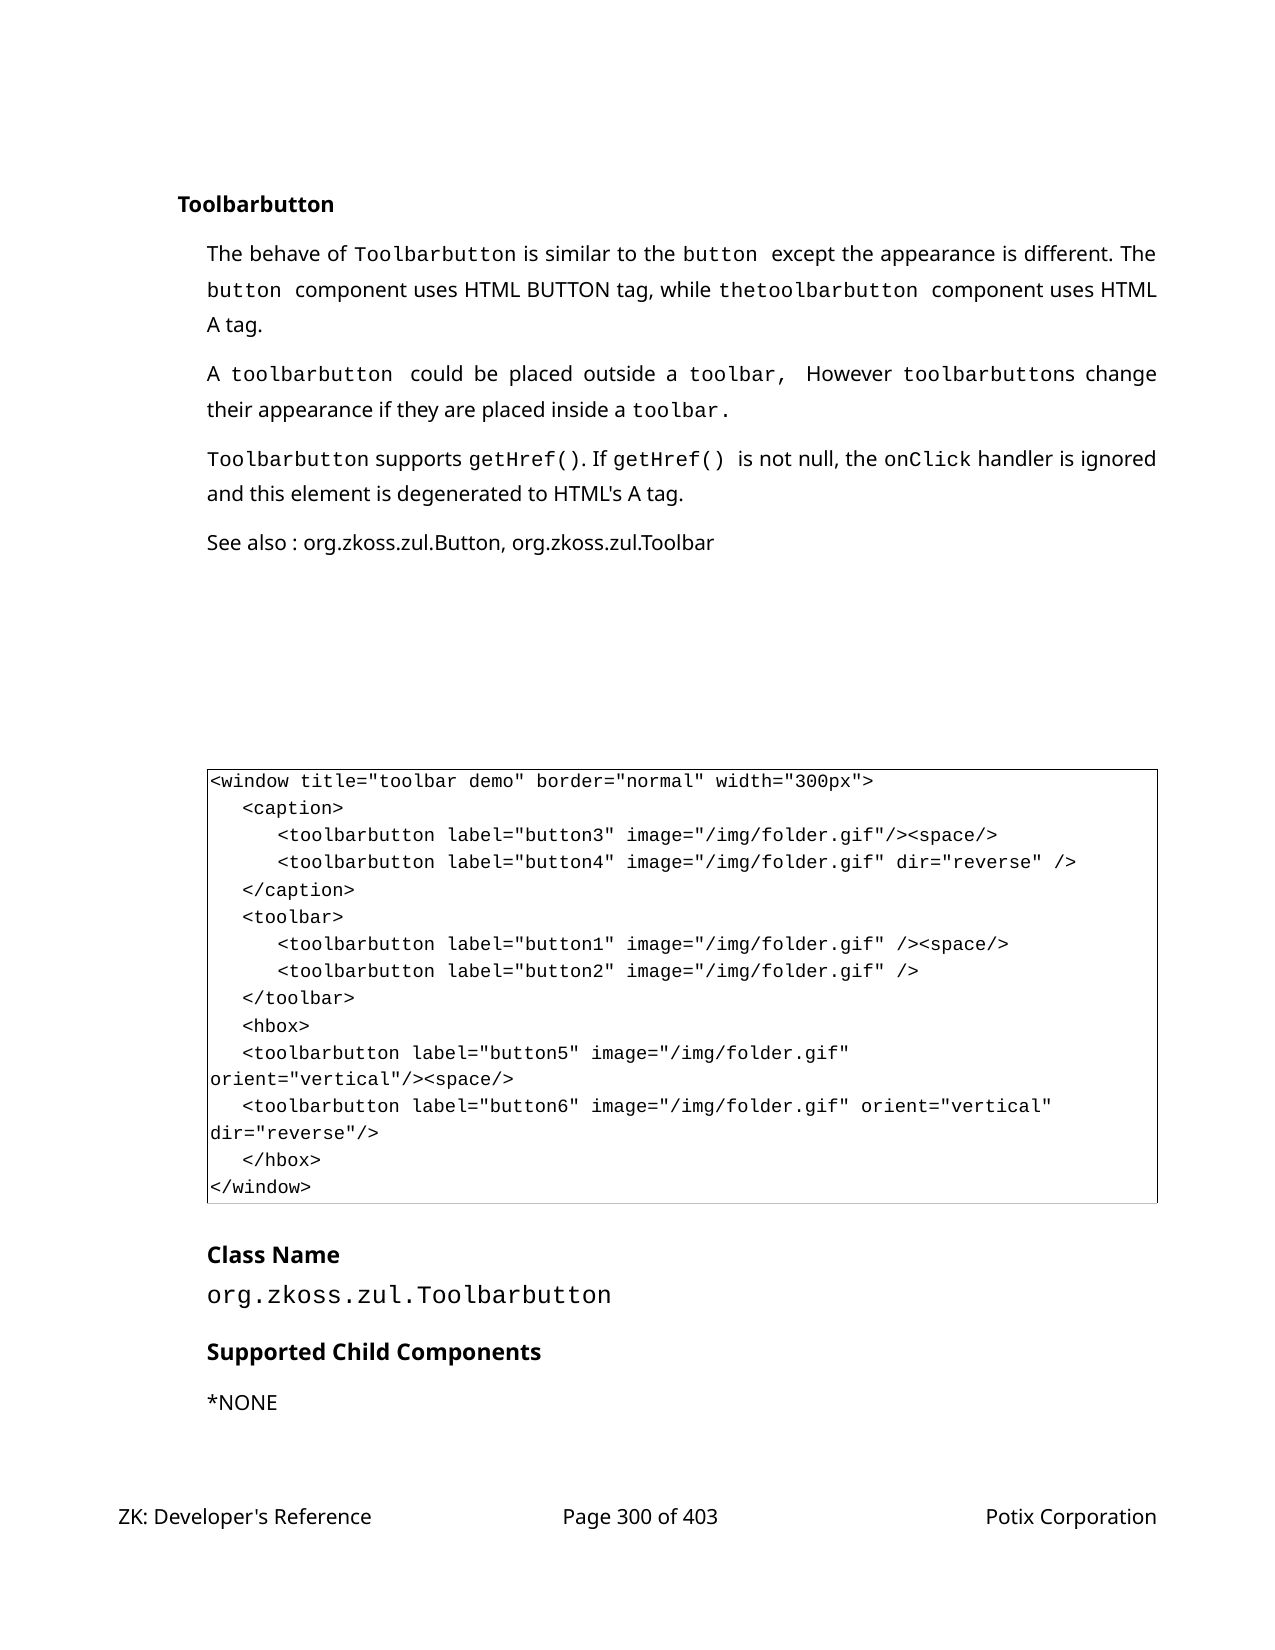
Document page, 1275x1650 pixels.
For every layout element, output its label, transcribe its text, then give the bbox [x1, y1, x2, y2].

text </hbox> [208, 1148, 1157, 1172]
text <toolbarbutton label="button6" image="/img/folder.gif" orient="vertical" dir="reverse"/> [208, 1094, 1157, 1145]
text <hbox> [208, 1013, 1157, 1038]
text <toolbarbutton label="button3" image="/img/folder.gif"/><space/> [208, 823, 1157, 847]
text <toolbarbutton label="button1" image="/img/folder.gif" /><space/> [208, 932, 1157, 956]
text <toolbarbutton label="button4" image="/img/folder.gif" dir="reverse" /> [208, 850, 1157, 874]
text </caption> [208, 877, 1157, 902]
text <toolbarbutton label="button2" image="/img/folder.gif" /> [208, 959, 1157, 983]
subtitle Toolbarbutton [177, 189, 1157, 219]
subtitle Class Name [207, 1239, 1157, 1271]
text </window> [208, 1175, 1157, 1203]
text <toolbarbutton label="button5" image="/img/folder.gif" orient="vertical"/><space/> [208, 1041, 1157, 1091]
text A toolbarbutton could be placed outside a toolbar, However toolbarbuttons change their appearance if they are placed inside a toolbar. [207, 359, 1157, 423]
subtitle Supported Child Components [207, 1336, 1157, 1367]
text org.zkoss.zul.Toolbarbutton [207, 1283, 1157, 1311]
text Toolbarbutton supports getHref(). If getHref() is not null, the onClick handler is ignored and this element is degenerated to HTML's A tag. [207, 444, 1157, 508]
text <window title="toolbar demo" border="normal" width="300px"> [208, 770, 1157, 793]
text </toolbar> [208, 986, 1157, 1011]
text *NONE [207, 1388, 1157, 1416]
text The behave of Toolbarbutton is similar to the button except the appearance is different. The button component uses HTML BUTTON tag, while thetoolbarbutton component uses HTML A tag. [207, 239, 1157, 339]
text See also : org.zkoss.zul.Button, org.zkoss.zul.Toolbar [207, 528, 1157, 557]
text <caption> [208, 796, 1157, 820]
text <toolbar> [208, 905, 1157, 929]
